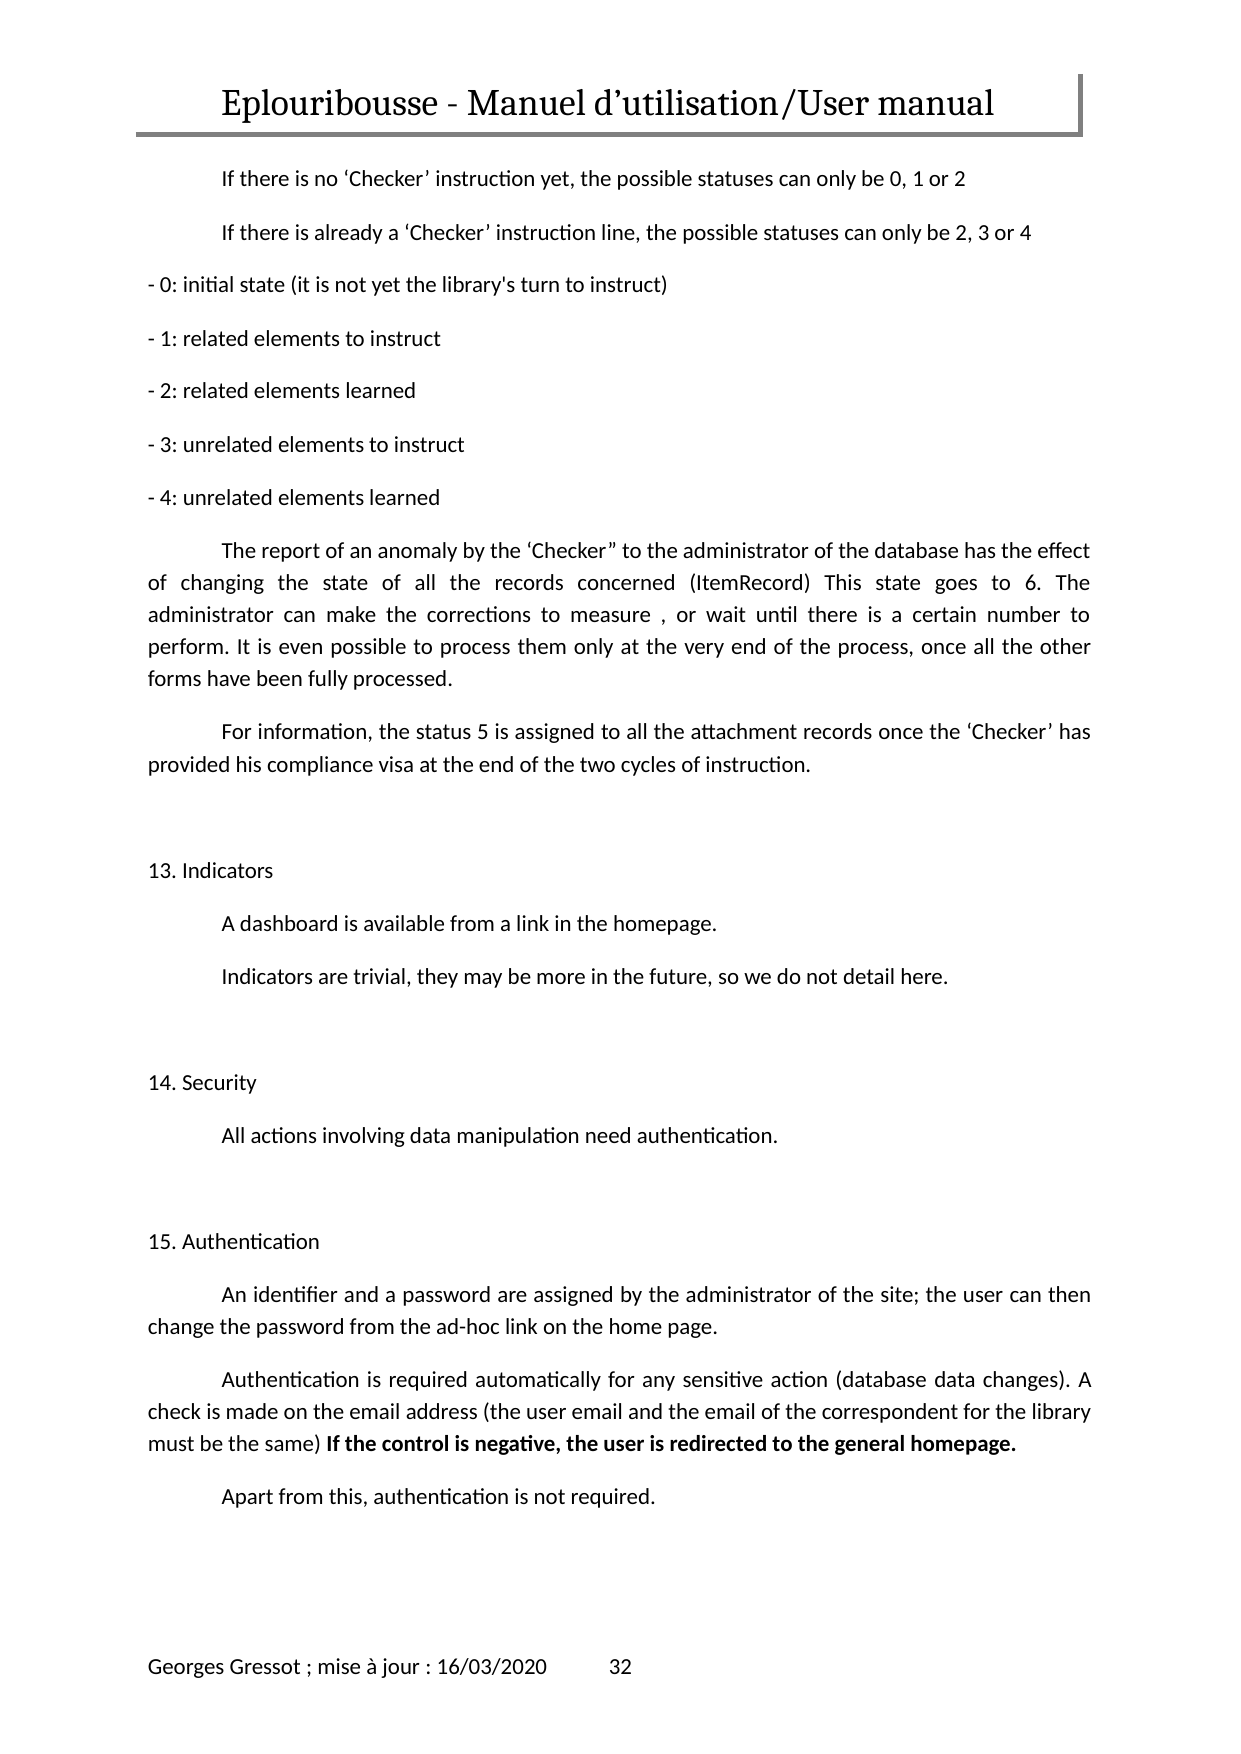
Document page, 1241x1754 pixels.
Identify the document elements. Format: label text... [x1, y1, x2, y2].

text - 4: unrelated elements learned [148, 483, 1093, 511]
text Authentication is required automatically for any sensitive action (database data changes). A check is made on the email address (the user email and the email of the correspondent for the library must be the same) If the control is negative, the user is redirected to the general homepage. [148, 1365, 1093, 1457]
text If there is no ‘Checker’ instruction yet, the possible statuses can only be 0, 1 or 2 [148, 164, 1093, 193]
text - 3: unrelated elements to instruct [148, 430, 1093, 458]
text An identifier and a password are assigned by the administrator of the site; the user can then change the password from the ad-hoc link on the home page. [148, 1280, 1093, 1340]
text 13. Indicators [148, 856, 1093, 884]
text For information, the status 5 is assigned to all the attachment records once the ‘Checker’ has provided his compliance visa at the end of the two cycles of instruction. [148, 717, 1093, 778]
text Indicators are trivial, they may be more in the future, so we do not detail here. [148, 962, 1093, 990]
text A dashboard is available from a link in the homepage. [148, 909, 1093, 937]
text If there is already a ‘Checker’ instruction line, the possible statuses can only be 2, 3 or 4 [148, 218, 1093, 246]
text 14. Security [148, 1068, 1093, 1096]
text Apart from this, authentication is not required. [148, 1482, 1093, 1511]
text - 1: related elements to instruct [148, 324, 1093, 352]
text - 2: related elements learned [148, 377, 1093, 405]
text 15. Authentication [148, 1227, 1093, 1255]
text - 0: initial state (it is not yet the library's turn to instruct) [148, 271, 1093, 299]
text The report of an anomaly by the ‘Checker” to the administrator of the database has the effect of changing the state of all the records concerned (ItemRecord) This state goes to 6. The administrator can make the corrections to measure , or wait until there is a certain number to perform. It is even possible to process them only at the very end of the process, once all the other forms have been fully processed. [148, 536, 1093, 692]
text All actions involving data manipulation need authentication. [148, 1121, 1093, 1149]
